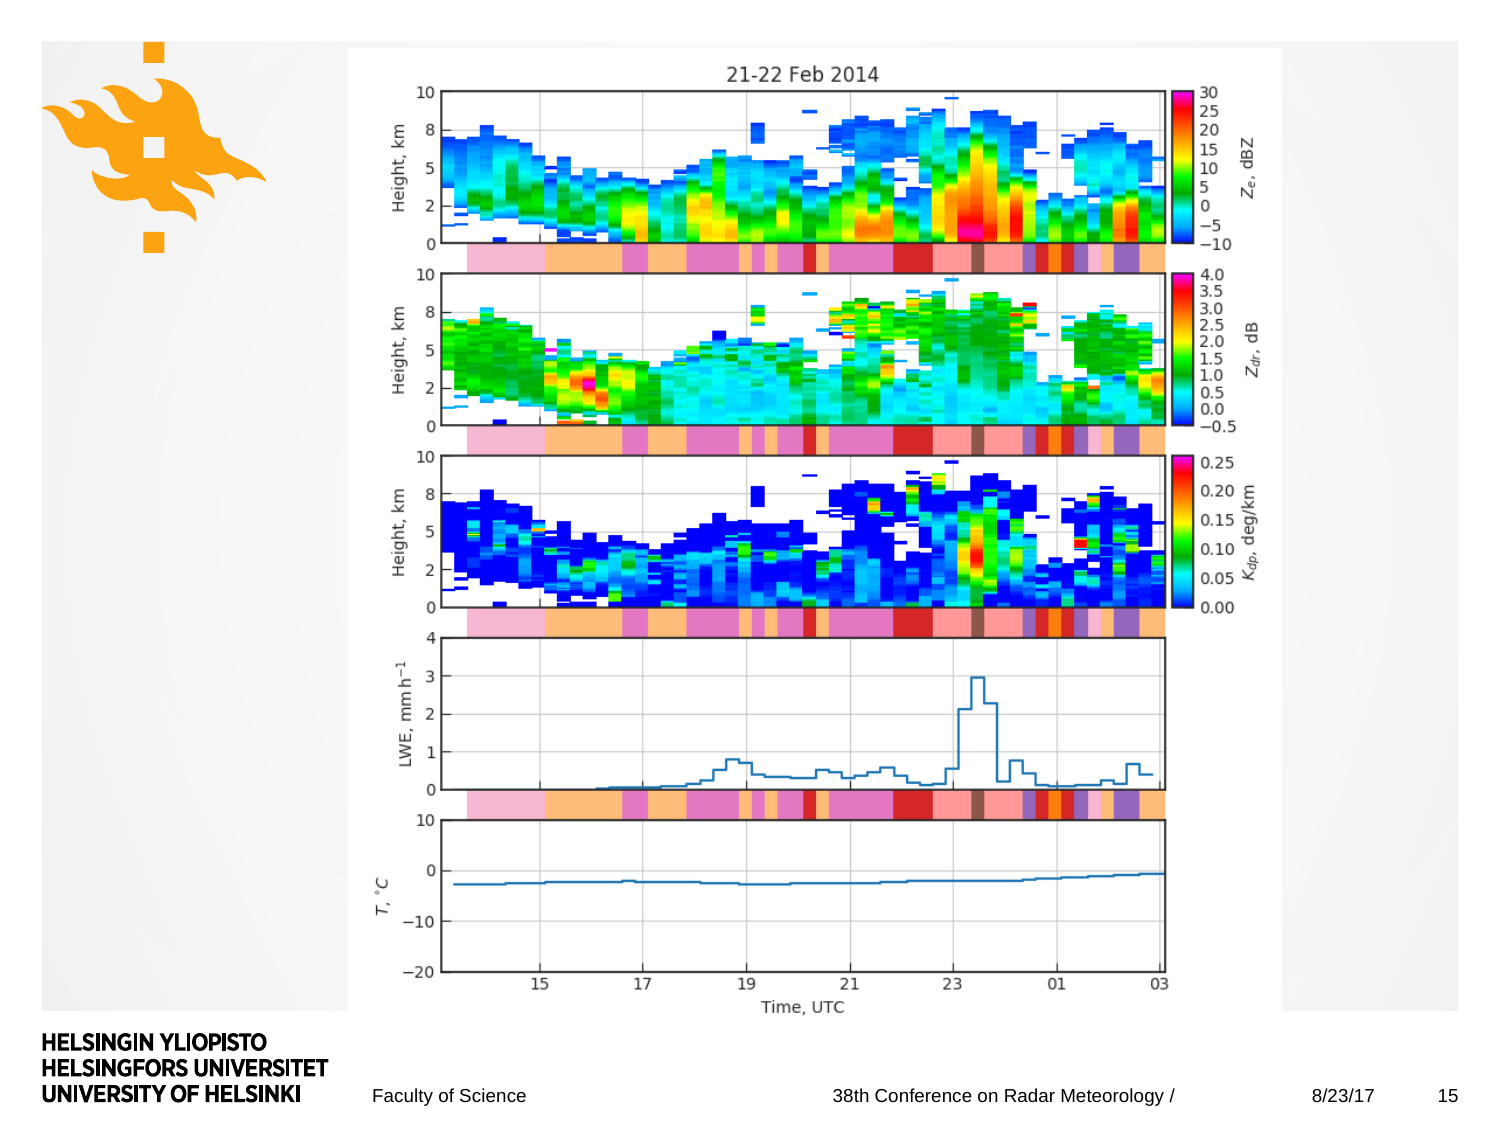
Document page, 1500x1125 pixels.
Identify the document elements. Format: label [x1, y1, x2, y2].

picture [41, 41, 1459, 1041]
picture [144, 137, 164, 158]
